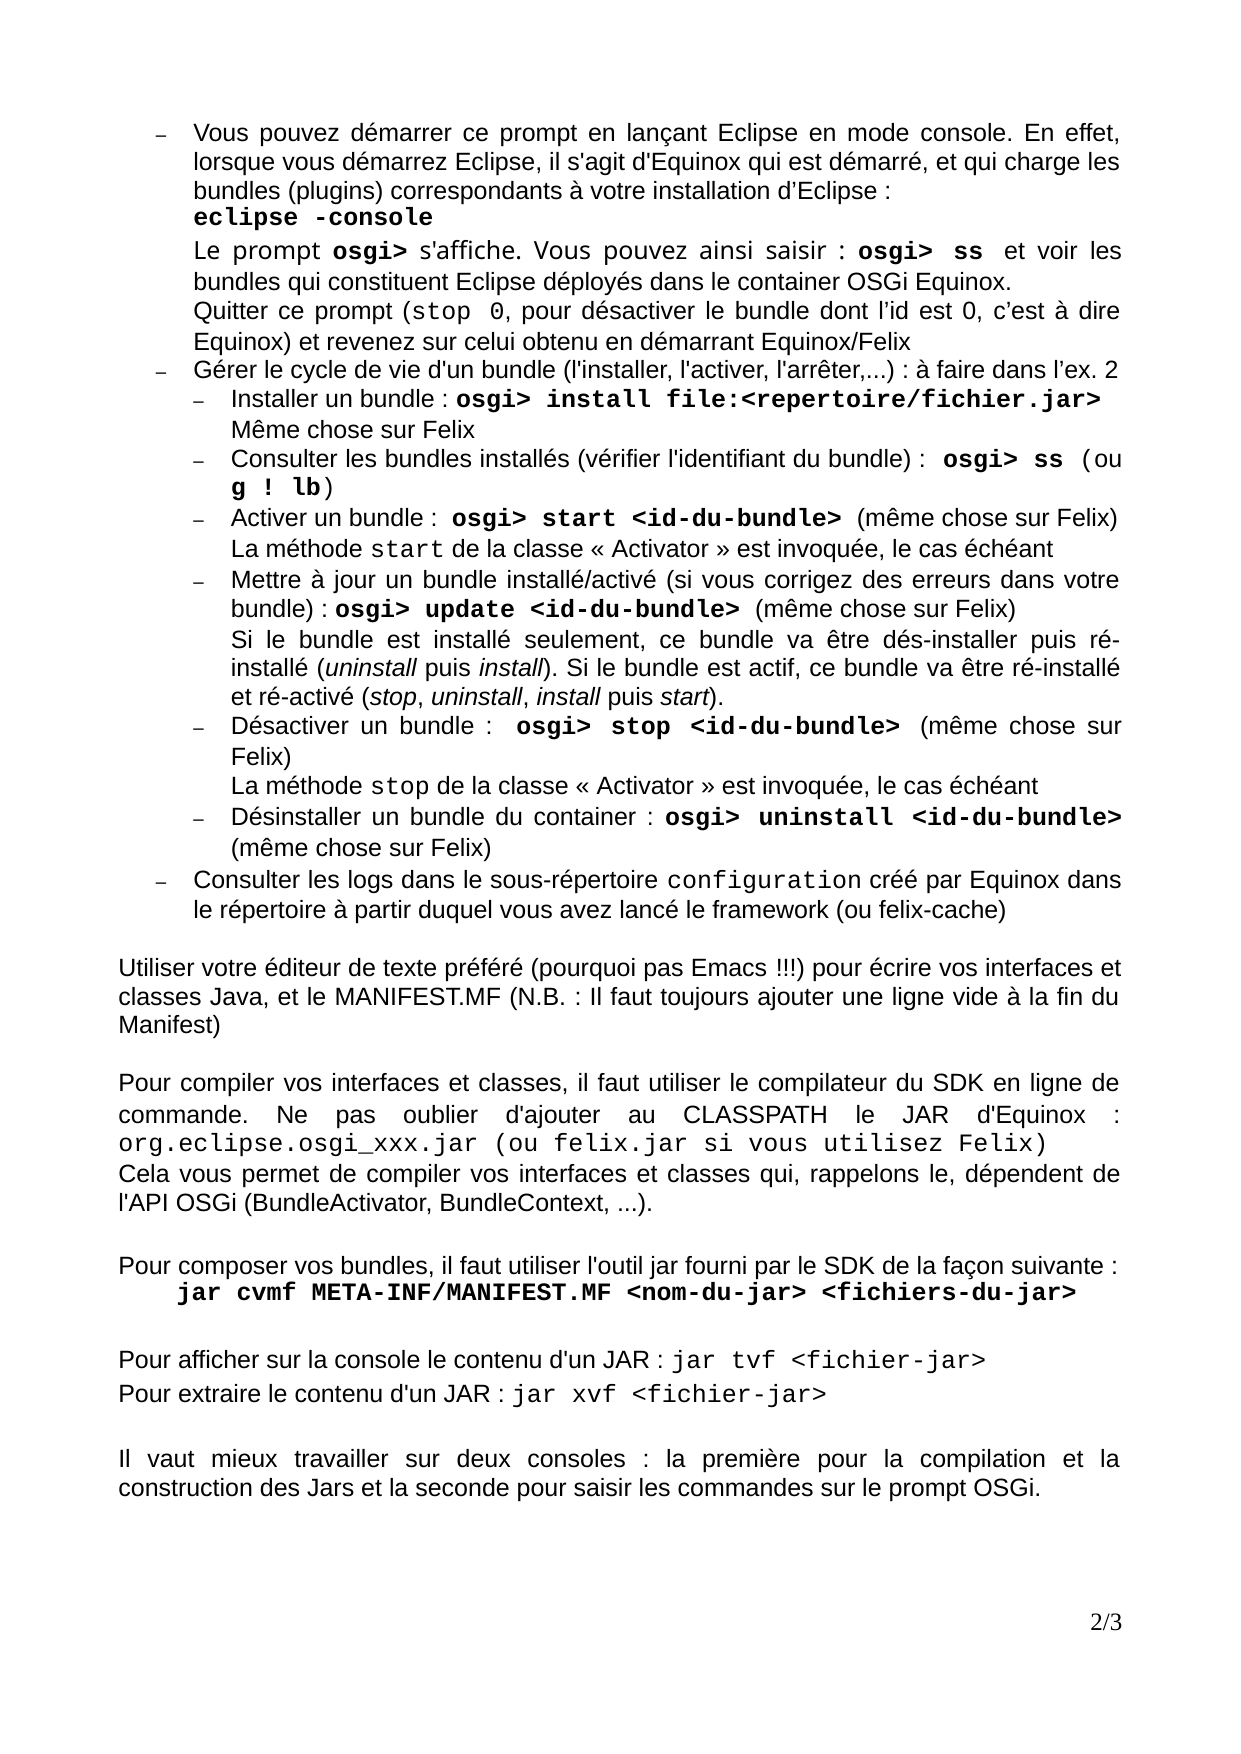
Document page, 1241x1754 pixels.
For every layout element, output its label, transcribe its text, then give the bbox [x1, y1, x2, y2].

text Il vaut mieux travailler sur deux consoles : la première pour la compilation et la construction des Jars et la seconde pour saisir les commandes sur le prompt OSGi. [118, 1444, 1122, 1502]
list Gérer le cycle de vie d'un bundle (l'installer, l'activer, l'arrêter,...) : à faire dans l’ex. 2 [156, 355, 1122, 384]
list Installer un bundle : osgi> install file:<repertoire/fichier.jar> [193, 384, 1122, 415]
text Pour extraire le contenu d'un JAR : jar xvf <fichier-jar> [118, 1376, 1122, 1410]
text Pour composer vos bundles, il faut utiliser l'outil jar fourni par le SDK de la façon suivante : [118, 1251, 1122, 1279]
text jar cvmf META-INF/MANIFEST.MF <nom-du-jar> <fichiers-du-jar> [118, 1279, 1122, 1308]
list Désactiver un bundle : osgi> stop <id-du-bundle> (même chose sur Felix) [193, 711, 1122, 771]
text Pour afficher sur la console le contenu d'un JAR : jar tvf <fichier-jar> [118, 1342, 1122, 1376]
list Activer un bundle : osgi> start <id-du-bundle> (même chose sur Felix) [193, 503, 1122, 534]
list Quitter ce prompt (stop 0, pour désactiver le bundle dont l’id est 0, c’est à dire Equinox) et revenez sur celui obtenu en démarrant Equinox/Felix [156, 296, 1122, 355]
list Désinstaller un bundle du container : osgi> uninstall <id-du-bundle> (même chose sur Felix) [193, 802, 1122, 861]
list Consulter les logs dans le sous-répertoire configuration créé par Equinox dans le répertoire à partir duquel vous avez lancé le framework (ou felix-cache) [156, 861, 1122, 924]
list Vous pouvez démarrer ce prompt en lançant Eclipse en mode console. En effet, lorsque vous démarrez Eclipse, il s'agit d'Equinox qui est démarré, et qui charge les bundles (plugins) correspondants à votre installation d’Eclipse : [156, 118, 1122, 204]
list Même chose sur Felix [193, 415, 1122, 444]
text Utiliser votre éditeur de texte préféré (pourquoi pas Emacs !!!) pour écrire vos interfaces et classes Java, et le MANIFEST.MF (N.B. : Il faut toujours ajouter une ligne vide à la fin du Manifest) [118, 953, 1122, 1039]
text Cela vous permet de compiler vos interfaces et classes qui, rappelons le, dépendent de l'API OSGi (BundleActivator, BundleContext, ...). [118, 1159, 1122, 1217]
list Mettre à jour un bundle installé/activé (si vous corrigez des erreurs dans votre bundle) : osgi> update <id-du-bundle> (même chose sur Felix) [193, 565, 1122, 625]
text Pour compiler vos interfaces et classes, il faut utiliser le compilateur du SDK en ligne de commande. Ne pas oublier d'ajouter au CLASSPATH le JAR d'Equinox : org.eclipse.osgi_xxx.jar (ou felix.jar si vous utilisez Felix) [118, 1068, 1122, 1159]
list Consulter les bundles installés (vérifier l'identifiant du bundle) : osgi> ss (ou g ! lb) [193, 444, 1122, 503]
list La méthode stop de la classe « Activator » est invoquée, le cas échéant [193, 771, 1122, 802]
list Le prompt osgi> s'affiche. Vous pouvez ainsi saisir : osgi> ss et voir les bundles qui constituent Eclipse déployés dans le container OSGi Equinox. [156, 233, 1122, 296]
list La méthode start de la classe « Activator » est invoquée, le cas échéant [193, 534, 1122, 565]
list Si le bundle est installé seulement, ce bundle va être dés-installer puis ré-installé (uninstall puis install). Si le bundle est actif, ce bundle va être ré-installé et ré-activé (stop, uninstall, install puis start). [193, 625, 1122, 711]
list eclipse -console [156, 204, 1122, 233]
